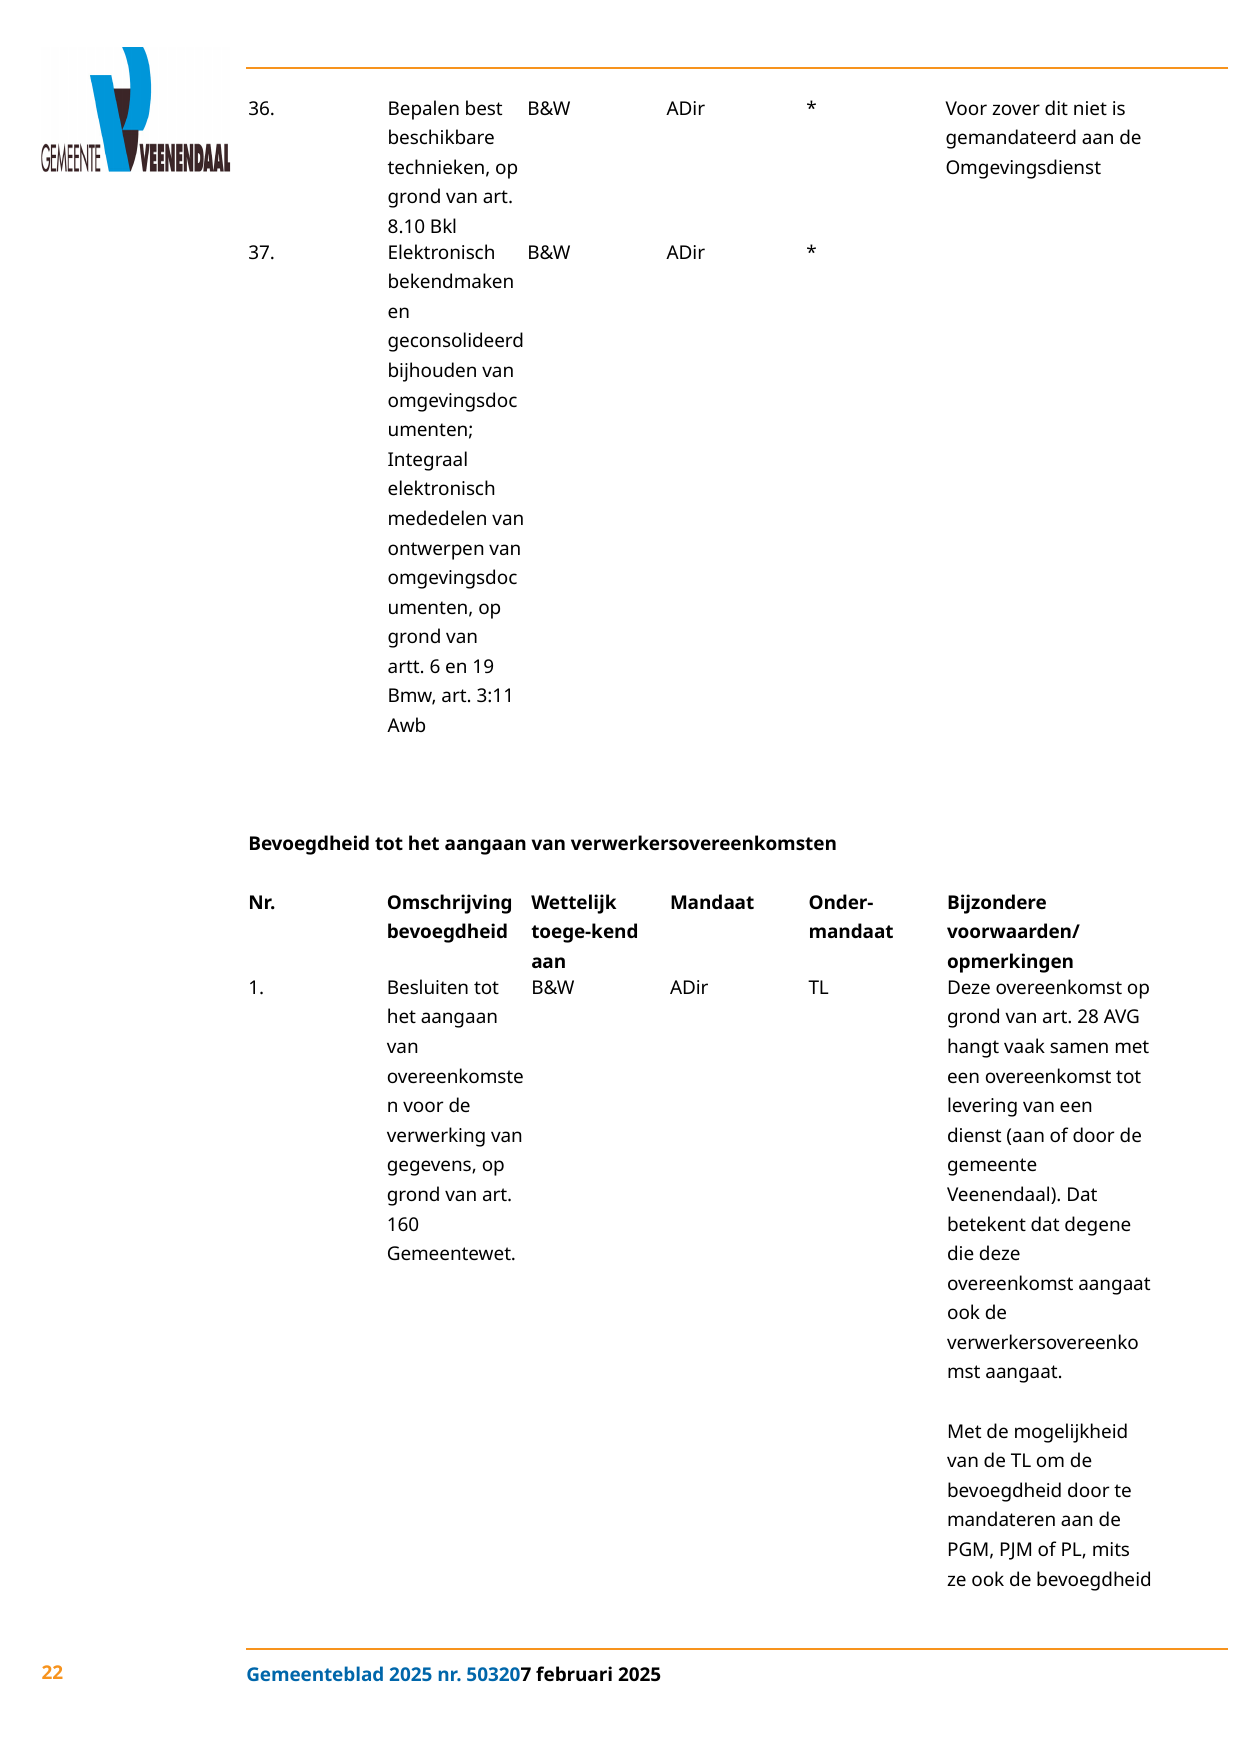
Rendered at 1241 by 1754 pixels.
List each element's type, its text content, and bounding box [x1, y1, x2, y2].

table_header Bijzondere voorwaarden/ opmerkingen [947, 889, 1152, 974]
table_cell Voor zover dit niet is gemandateerd aan de Omgevingsdienst [945, 95, 1152, 239]
table_header Omschrijving bevoegdheid [387, 889, 531, 974]
table_cell B&W [527, 239, 666, 738]
table_cell 1. [248, 974, 387, 1591]
picture [41, 47, 130, 172]
table_header Onder-mandaat [808, 889, 947, 974]
table_cell ADir [666, 239, 806, 738]
text Bevoegdheid tot het aangaan van verwerkersovereenkomsten [248, 830, 1152, 856]
table_cell Bepalen best beschikbare technieken, op grond van art. 8.10 Bkl [388, 95, 527, 239]
table_cell [248, 239, 387, 738]
table_cell ADir [666, 95, 806, 239]
table_cell Deze overeenkomst op grond van art. 28 AVG hangt vaak samen met een overeenkomst tot levering van een dienst (aan of door de gemeente Veenendaal). Dat betekent dat degene die deze overeenkomst aangaat ook de verwerkersovereenkomst aangaat. Met de mogelijkheid van de TL om de bevoegdheid door te mandateren aan de PGM, PJM of PL, mits ze ook de bevoegdheid [947, 974, 1152, 1591]
table_cell ADir [670, 974, 808, 1591]
table_cell TL [808, 974, 947, 1591]
table_cell [248, 95, 387, 239]
table_cell Besluiten tot het aangaan van overeenkomsten voor de verwerking van gegevens, op grond van art. 160 Gemeentewet. [387, 974, 531, 1591]
table_cell B&W [531, 974, 670, 1591]
table_cell * [806, 95, 945, 239]
table_header Wettelijk toege-kend aan [531, 889, 670, 974]
table_cell * [806, 239, 945, 738]
table_cell Elektronisch bekendmaken en geconsolideerd bijhouden van omgevingsdocumenten; Integraal elektronisch mededelen van ontwerpen van omgevingsdocumenten, op grond van artt. 6 en 19 Bmw, art. 3:11 Awb [388, 239, 527, 738]
table_header Nr. [248, 889, 387, 974]
table_cell [945, 239, 1152, 738]
picture [123, 47, 231, 172]
table_cell B&W [527, 95, 666, 239]
table_header Mandaat [670, 889, 808, 974]
